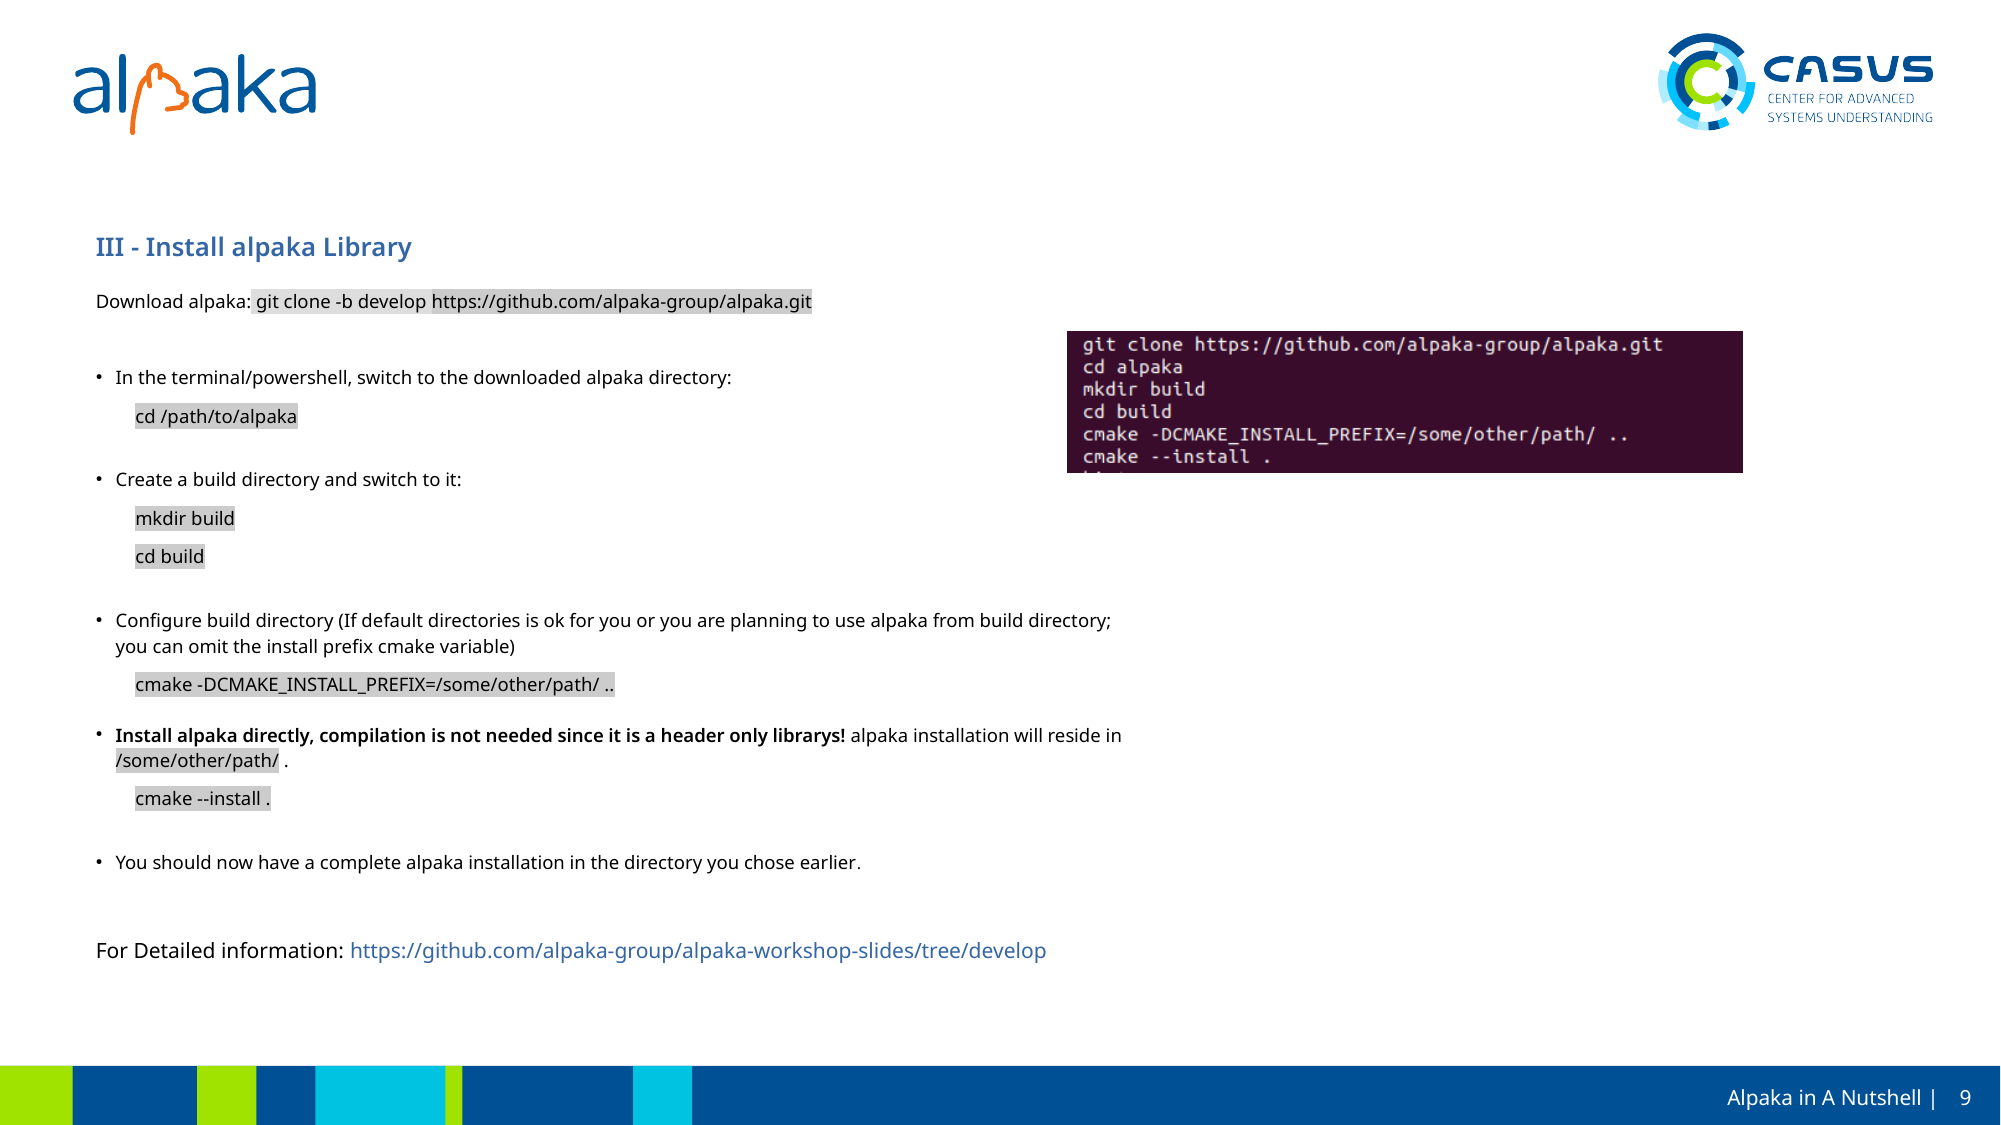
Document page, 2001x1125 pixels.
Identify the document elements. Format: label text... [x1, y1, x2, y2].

picture [1658, 33, 1933, 131]
picture [1067, 331, 1743, 473]
list III - Install alpaka Library Download alpaka: git clone -b develop https://github.com/alpaka-group/alpaka.git In the terminal/powershell, switch to the downloaded alpaka directory: cd /path/to/alpaka Create a build directory and switch to it: mkdir build cd build Configure build directory (If default directories is ok for you or you are planning to use alpaka from build directory; you can omit the install prefix cmake variable) cmake -DCMAKE_INSTALL_PREFIX=/some/other/path/ .. Install alpaka directly, compilation is not needed since it is a header only librarys! alpaka installation will reside in /some/other/path/ . cmake --install . You should now have a complete alpaka installation in the directory you chose earlier. For Detailed information: https://github.com/alpaka-group/alpaka-workshop-slides/tree/develop [95, 118, 1146, 969]
picture [72, 53, 317, 136]
